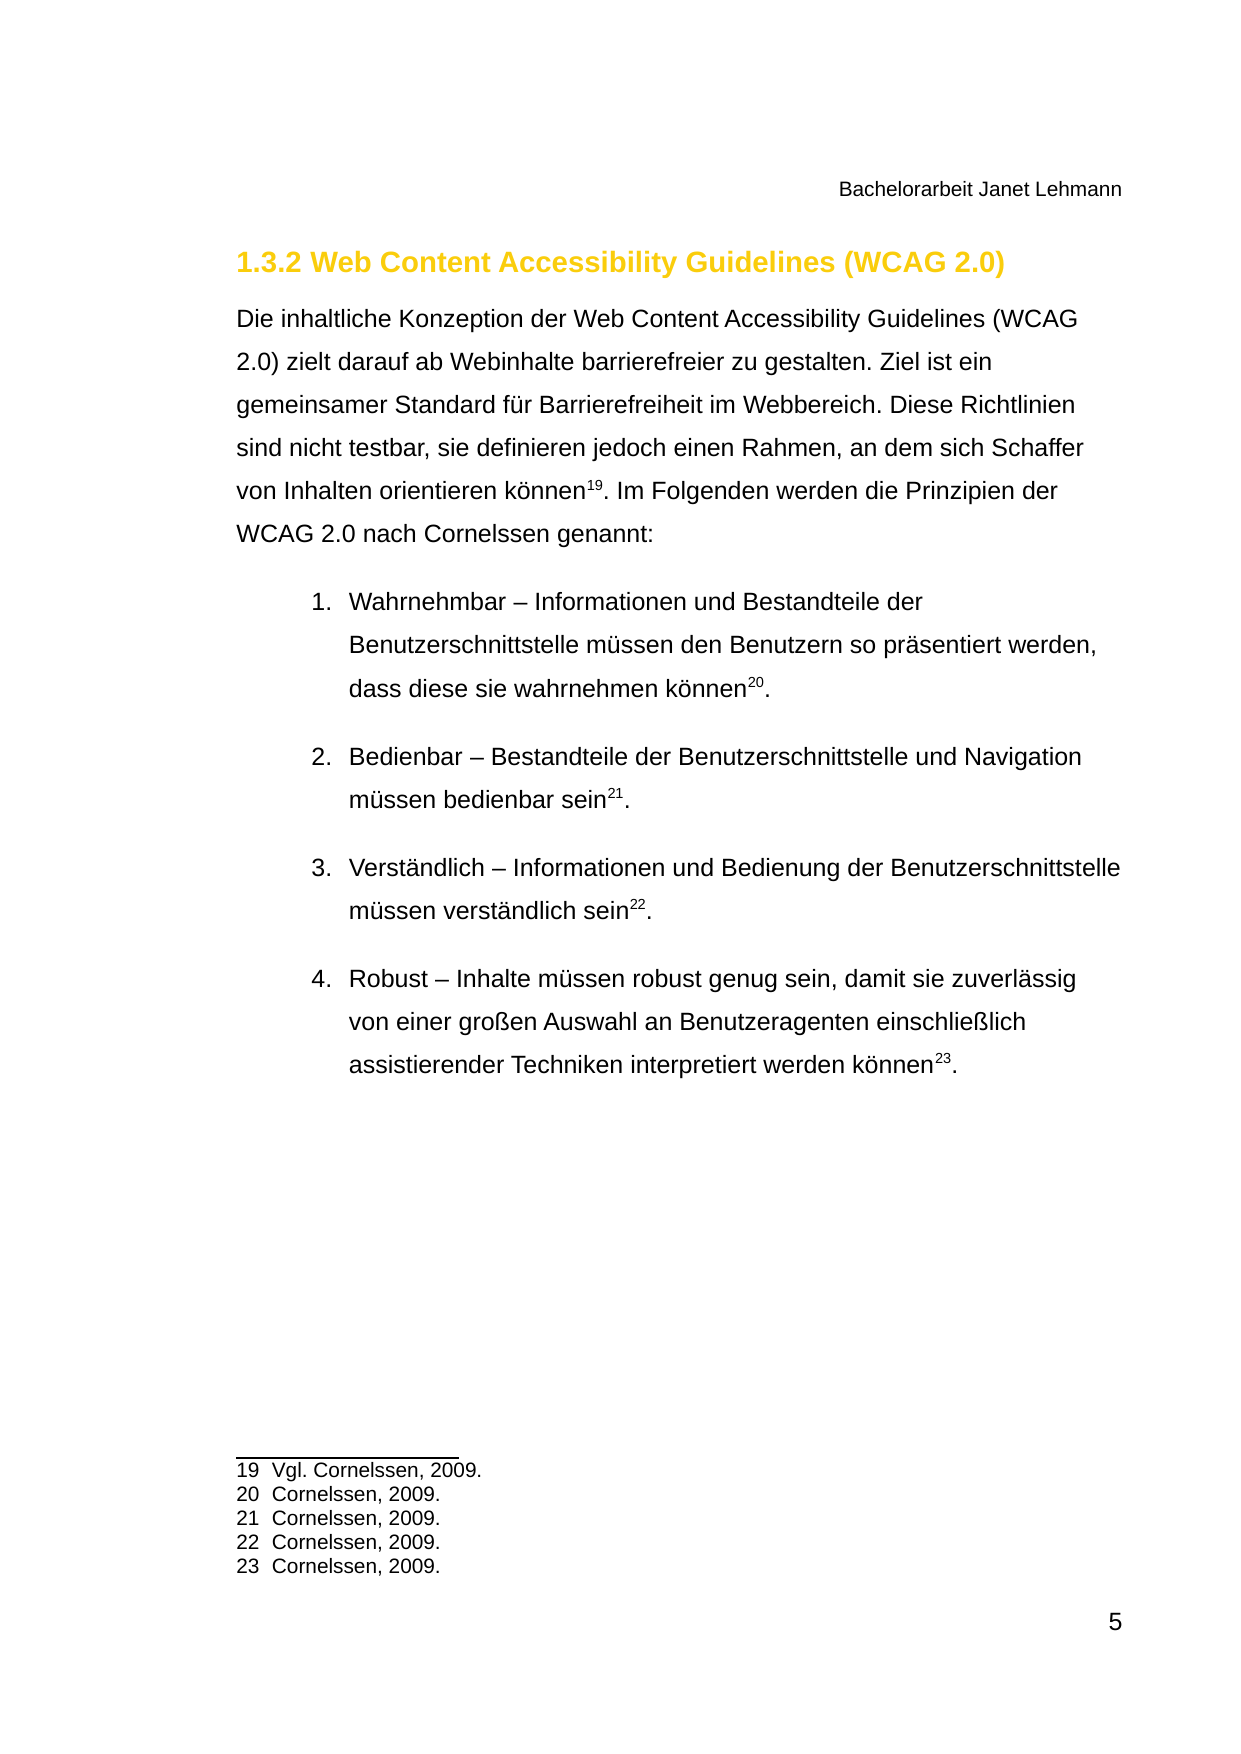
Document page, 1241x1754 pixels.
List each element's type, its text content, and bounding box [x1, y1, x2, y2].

list Wahrnehmbar – Informationen und Bestandteile der Benutzerschnittstelle müssen den Benutzern so präsentiert werden, dass diese sie wahrnehmen können. [311, 587, 1122, 702]
subtitle Web Content Accessibility Guidelines (WCAG 2.0) [236, 245, 1122, 279]
list Robust – Inhalte müssen robust genug sein, damit sie zuverlässig von einer großen Auswahl an Benutzeragenten einschließlich assistierender Techniken interpretiert werden können. [311, 964, 1122, 1079]
list Bedienbar – Bestandteile der Benutzerschnittstelle und Navigation müssen bedienbar sein. [311, 742, 1122, 813]
list Cornelssen, 2009. [236, 1530, 1122, 1554]
list Cornelssen, 2009. [236, 1554, 1122, 1578]
text Die inhaltliche Konzeption der Web Content Accessibility Guidelines (WCAG 2.0) zielt darauf ab Webinhalte barrierefreier zu gestalten. Ziel ist ein gemeinsamer Standard für Barrierefreiheit im Webbereich. Diese Richtlinien sind nicht testbar, sie definieren jedoch einen Rahmen, an dem sich Schaffer von Inhalten orientieren können. Im Folgenden werden die Prinzipien der WCAG 2.0 nach Cornelssen genannt: [236, 304, 1122, 548]
text Vgl. Cornelssen, 2009. [236, 1458, 1122, 1482]
list Verständlich – Informationen und Bedienung der Benutzerschnittstelle müssen verständlich sein. [311, 853, 1122, 924]
list Cornelssen, 2009. [236, 1482, 1122, 1506]
list Cornelssen, 2009. [236, 1506, 1122, 1530]
